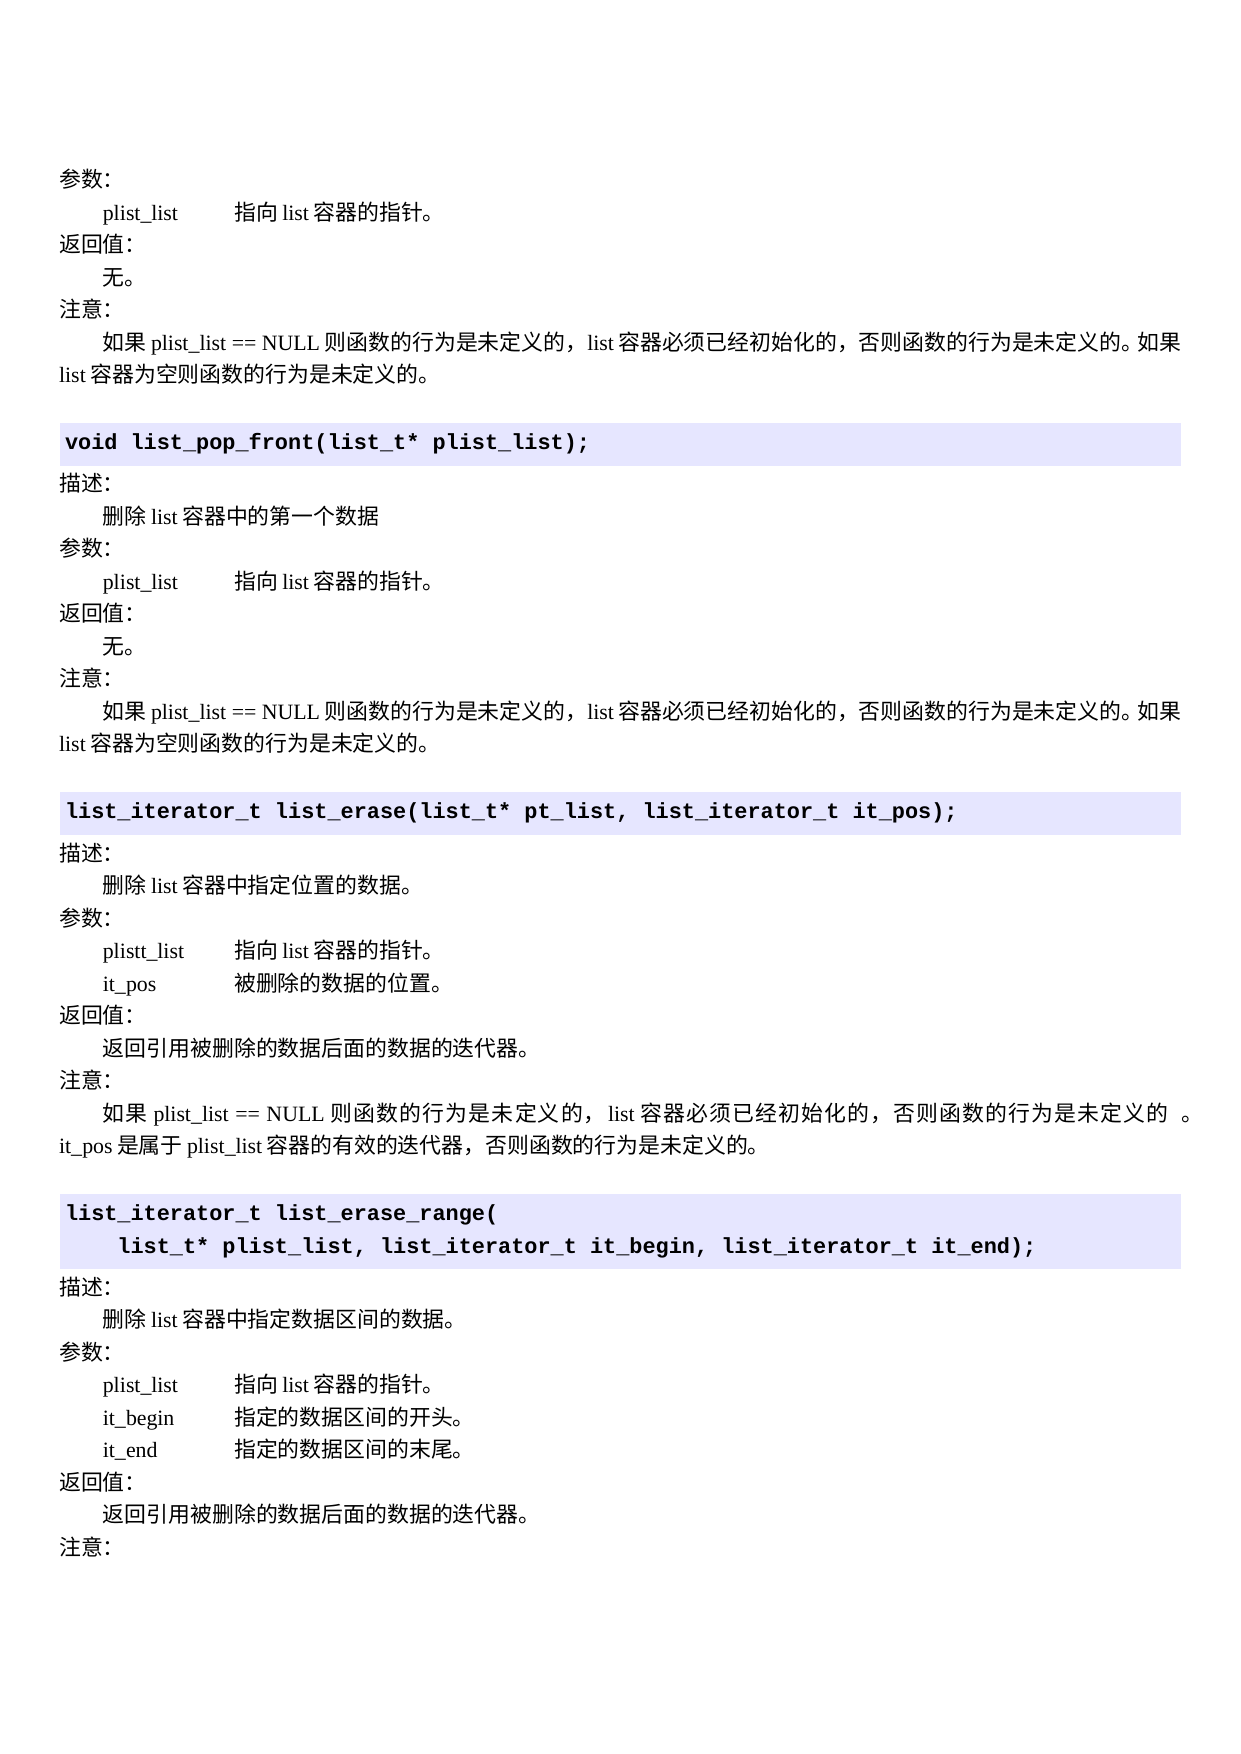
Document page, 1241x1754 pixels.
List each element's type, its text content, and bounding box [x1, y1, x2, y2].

table_header void list_pop_front(list_t* plist_list); [60, 423, 1181, 466]
text 如果plist_list == NULL则函数的行为是未定义的，list容器必须已经初始化的，否则函数的行为是未定义的。如果list容器为空则函数的行为是未定义的。 [59, 693, 1181, 758]
text 返回值： [59, 227, 1181, 259]
text 返回值： [59, 1464, 1181, 1497]
text plist_list 指向list容器的指针。 [59, 1367, 1181, 1399]
text 参数： [59, 531, 1181, 563]
text 返回值： [59, 596, 1181, 628]
text 返回引用被删除的数据后面的数据的迭代器。 [59, 1030, 1181, 1063]
text 无。 [59, 628, 1181, 661]
text it_begin 指定的数据区间的开头。 [59, 1399, 1181, 1432]
text plistt_list 指向list容器的指针。 [59, 933, 1181, 965]
text 无。 [59, 259, 1181, 292]
text 参数： [59, 900, 1181, 933]
text 删除list容器中的第一个数据 [59, 498, 1181, 531]
table_header list_iterator_t list_erase_range( list_t* plist_list, list_iterator_t it_begin, list_iterator_t it_end); [60, 1194, 1181, 1269]
table_header list_iterator_t list_erase(list_t* pt_list, list_iterator_t it_pos); [60, 792, 1181, 835]
text 描述： [59, 1270, 1181, 1302]
text 描述： [59, 836, 1181, 868]
text 删除list容器中指定位置的数据。 [59, 868, 1181, 900]
text 注意： [59, 661, 1181, 693]
text plist_list 指向list容器的指针。 [59, 194, 1181, 227]
text plist_list 指向list容器的指针。 [59, 563, 1181, 596]
text it_pos 被删除的数据的位置。 [59, 965, 1181, 998]
text 返回值： [59, 998, 1181, 1030]
text 描述： [59, 467, 1181, 498]
text 注意： [59, 292, 1181, 324]
text 注意： [59, 1063, 1181, 1095]
text 参数： [59, 162, 1181, 194]
text 返回引用被删除的数据后面的数据的迭代器。 [59, 1497, 1181, 1529]
text it_end 指定的数据区间的末尾。 [59, 1432, 1181, 1464]
text 参数： [59, 1334, 1181, 1367]
text 如果plist_list == NULL则函数的行为是未定义的，list容器必须已经初始化的，否则函数的行为是未定义的。it_pos是属于plist_list容器的有效的迭代器，否则函数的行为是未定义的。 [59, 1095, 1181, 1160]
text 删除list容器中指定数据区间的数据。 [59, 1302, 1181, 1334]
text 如果plist_list == NULL则函数的行为是未定义的，list容器必须已经初始化的，否则函数的行为是未定义的。如果list容器为空则函数的行为是未定义的。 [59, 324, 1181, 389]
text 注意： [59, 1529, 1181, 1562]
